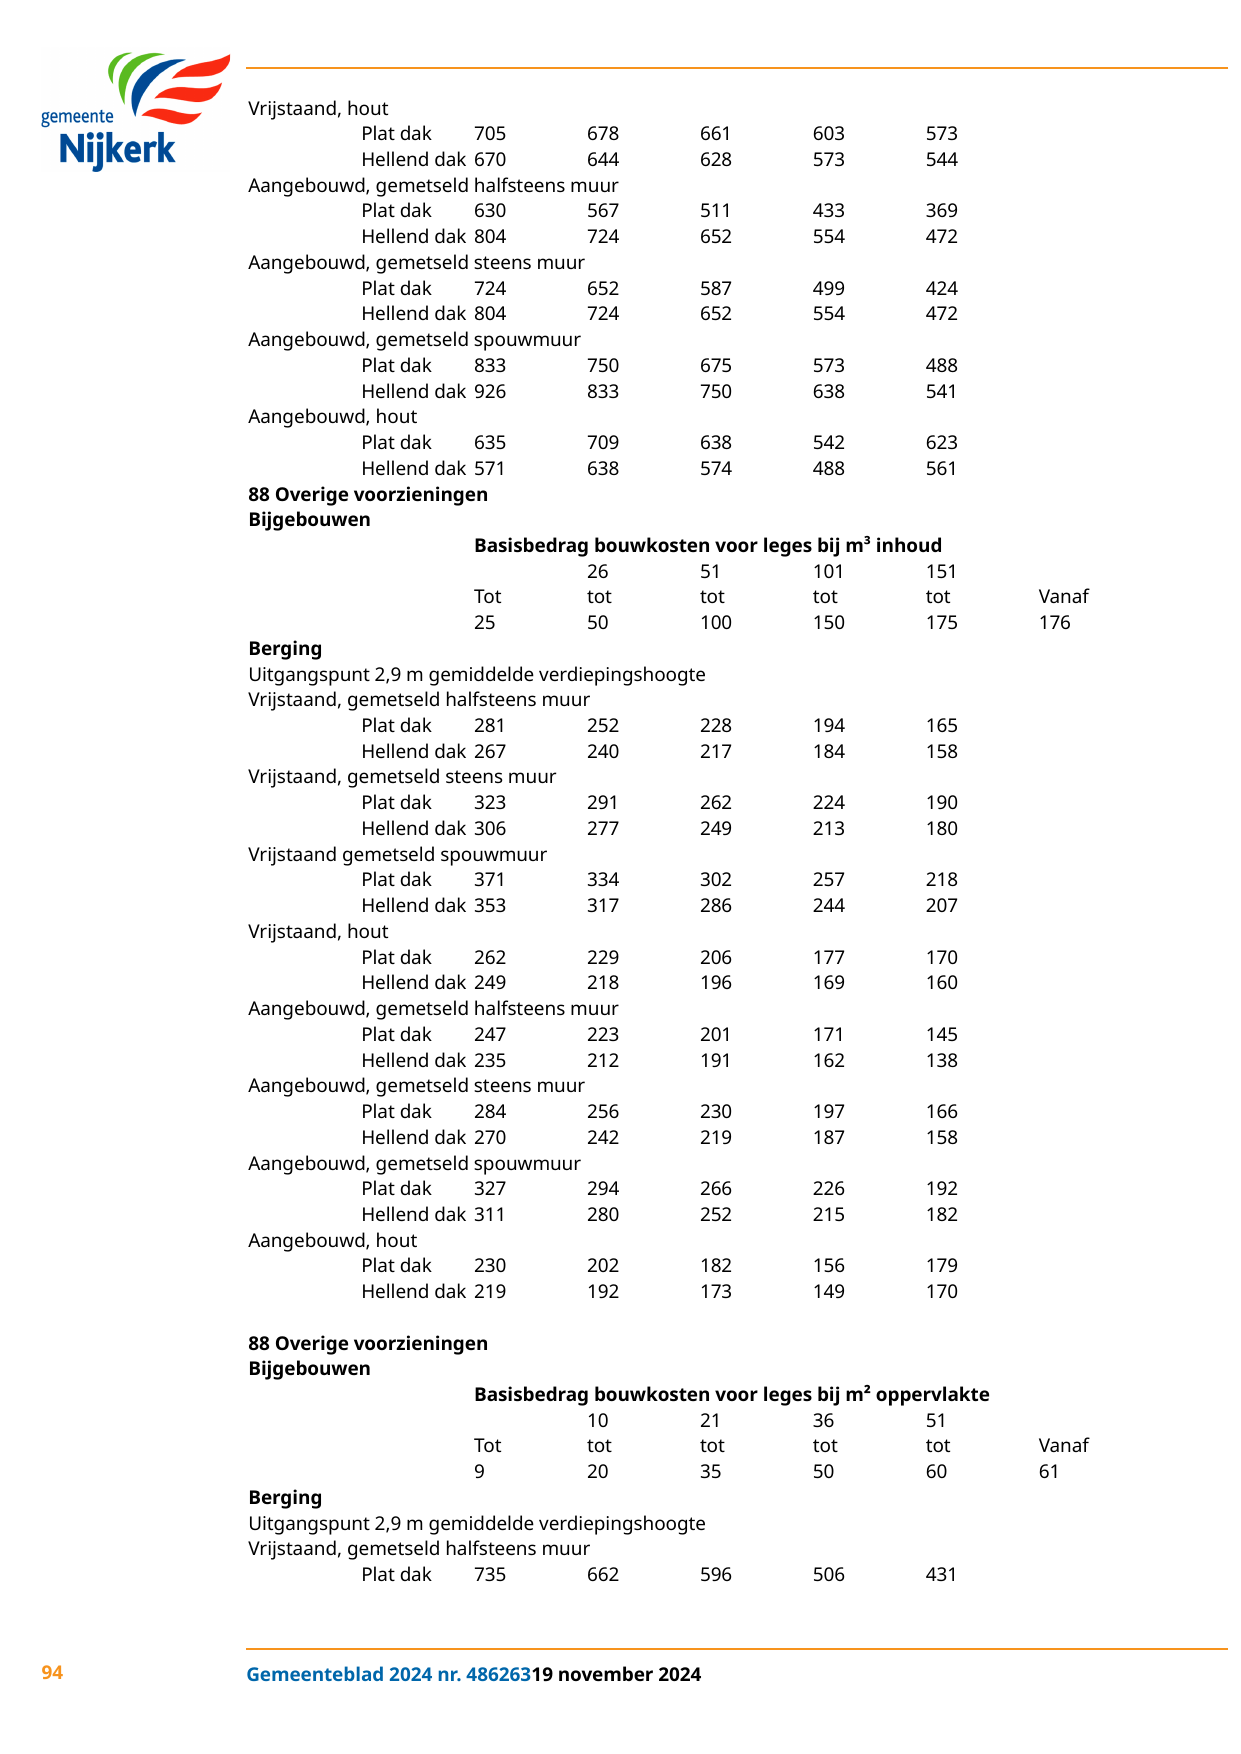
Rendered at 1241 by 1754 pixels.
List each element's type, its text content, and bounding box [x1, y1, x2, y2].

table_cell [926, 1304, 1038, 1330]
table_cell [474, 1304, 587, 1330]
table_cell [248, 146, 361, 172]
table_cell [248, 1047, 361, 1072]
picture [41, 47, 231, 172]
table_cell [1039, 1021, 1152, 1047]
table_cell [813, 95, 926, 121]
table_cell 177 [813, 944, 926, 969]
table_cell [361, 1304, 474, 1330]
table_cell 218 [926, 867, 1038, 892]
table_cell [361, 532, 474, 558]
table_cell [700, 635, 813, 661]
table_cell [813, 506, 926, 532]
table_cell tot [926, 1433, 1038, 1458]
table_cell 302 [700, 867, 813, 892]
table_cell [1039, 1536, 1152, 1561]
table_cell 623 [926, 429, 1038, 455]
table_cell 182 [700, 1253, 813, 1278]
table_cell [1039, 635, 1152, 661]
table_cell 219 [474, 1278, 587, 1304]
table_cell [813, 687, 926, 712]
table_cell [248, 301, 361, 326]
table_cell 230 [474, 1253, 587, 1278]
table_cell 150 [813, 609, 926, 635]
table_cell [474, 918, 587, 944]
table_cell 156 [813, 1253, 926, 1278]
table_cell [1039, 790, 1152, 815]
table_cell 431 [926, 1561, 1038, 1587]
table_cell 151 [926, 558, 1038, 584]
table_cell 573 [813, 352, 926, 378]
table_cell Plat dak [361, 352, 474, 378]
table_cell Plat dak [361, 712, 474, 738]
table_cell [361, 1381, 474, 1407]
table_cell 499 [813, 275, 926, 301]
table_cell [248, 1304, 361, 1330]
table_cell 277 [587, 815, 700, 841]
table_cell 644 [587, 146, 700, 172]
table_cell 281 [474, 712, 587, 738]
table_cell Plat dak [361, 1175, 474, 1201]
table_cell [248, 1021, 361, 1047]
table_cell [813, 326, 926, 352]
table_cell 635 [474, 429, 587, 455]
table_cell 215 [813, 1201, 926, 1227]
table_cell 603 [813, 121, 926, 146]
table_cell 101 [813, 558, 926, 584]
table_cell [248, 1561, 361, 1587]
table_cell [248, 584, 361, 609]
table_cell Plat dak [361, 1561, 474, 1587]
table_cell [926, 918, 1038, 944]
table_cell 202 [587, 1253, 700, 1278]
table_cell [926, 1536, 1038, 1561]
table_cell [248, 198, 361, 223]
table_cell [248, 275, 361, 301]
table_cell Plat dak [361, 1253, 474, 1278]
table_cell 670 [474, 146, 587, 172]
table_cell [248, 1201, 361, 1227]
table_cell Aangebouwd, gemetseld spouwmuur [248, 1150, 700, 1175]
table_cell 242 [587, 1124, 700, 1150]
table_cell [248, 455, 361, 481]
table_cell [248, 352, 361, 378]
table_cell Aangebouwd, gemetseld steens muur [248, 249, 700, 275]
table_cell 192 [587, 1278, 700, 1304]
table_cell 171 [813, 1021, 926, 1047]
table_cell 270 [474, 1124, 587, 1150]
table_cell Aangebouwd, hout [248, 1227, 474, 1253]
table_cell 652 [700, 301, 813, 326]
table_cell [700, 1330, 813, 1356]
table_cell Tot [474, 584, 587, 609]
table_cell [813, 404, 926, 429]
table_cell 149 [813, 1278, 926, 1304]
table_cell [248, 1278, 361, 1304]
table_cell 213 [813, 815, 926, 841]
table_cell [813, 1150, 926, 1175]
table_cell 596 [700, 1561, 813, 1587]
table_cell 311 [474, 1201, 587, 1227]
table_cell [1039, 712, 1152, 738]
table_cell [1039, 275, 1152, 301]
table_cell Hellend dak [361, 893, 474, 918]
table_cell 369 [926, 198, 1038, 223]
table_cell [248, 121, 361, 146]
table_cell Vrijstaand, gemetseld steens muur [248, 764, 700, 789]
table_cell [1039, 1484, 1152, 1510]
table_cell [700, 918, 813, 944]
table_cell [700, 249, 813, 275]
table_cell 51 [926, 1407, 1038, 1433]
table_cell 207 [926, 893, 1038, 918]
table_cell [1039, 815, 1152, 841]
table_cell 249 [474, 970, 587, 995]
table_cell 170 [926, 1278, 1038, 1304]
table_cell tot [700, 584, 813, 609]
table_cell 197 [813, 1098, 926, 1124]
table_cell [1039, 1330, 1152, 1356]
table_cell [248, 712, 361, 738]
table_cell tot [587, 584, 700, 609]
table_cell [1039, 1227, 1152, 1253]
table_cell 201 [700, 1021, 813, 1047]
table_cell 191 [700, 1047, 813, 1072]
table_cell [700, 1304, 813, 1330]
table_cell 541 [926, 378, 1038, 403]
table_cell Hellend dak [361, 455, 474, 481]
table_cell [361, 635, 474, 661]
table_cell [926, 841, 1038, 867]
table_cell [926, 1510, 1038, 1536]
table_cell 638 [813, 378, 926, 403]
table_cell [1039, 455, 1152, 481]
table_cell 244 [813, 893, 926, 918]
table_cell [1039, 326, 1152, 352]
table_cell 628 [700, 146, 813, 172]
table_cell [1039, 1201, 1152, 1227]
table_cell 561 [926, 455, 1038, 481]
table_cell 20 [587, 1459, 700, 1484]
table_cell 206 [700, 944, 813, 969]
table_cell Hellend dak [361, 224, 474, 249]
table_cell [700, 1073, 813, 1098]
table_cell [700, 95, 813, 121]
table_cell [1039, 121, 1152, 146]
table_cell 327 [474, 1175, 587, 1201]
table_cell [1039, 918, 1152, 944]
table_cell Hellend dak [361, 1124, 474, 1150]
table_cell [813, 635, 926, 661]
table_cell [248, 1407, 361, 1433]
table_cell Uitgangspunt 2,9 m gemiddelde verdiepingshoogte [248, 661, 813, 687]
table_cell [1039, 481, 1152, 506]
table_cell [813, 1227, 926, 1253]
table_cell 652 [700, 224, 813, 249]
table_cell 587 [700, 275, 813, 301]
table_cell [1039, 378, 1152, 403]
table_cell Vrijstaand, gemetseld halfsteens muur [248, 687, 700, 712]
table_cell [587, 1330, 700, 1356]
table_cell [1039, 506, 1152, 532]
table_cell Vanaf [1039, 1433, 1152, 1458]
table_cell 212 [587, 1047, 700, 1072]
table_cell [926, 995, 1038, 1021]
table_cell [1039, 841, 1152, 867]
table_cell 262 [700, 790, 813, 815]
table_cell [248, 558, 361, 584]
table_cell 60 [926, 1459, 1038, 1484]
table_cell [813, 1330, 926, 1356]
table_cell 50 [813, 1459, 926, 1484]
table_cell [361, 1407, 474, 1433]
table_cell [1039, 429, 1152, 455]
table_cell 424 [926, 275, 1038, 301]
table_cell [813, 841, 926, 867]
table_cell [587, 506, 700, 532]
table_cell 173 [700, 1278, 813, 1304]
table_cell [926, 1150, 1038, 1175]
table_cell 247 [474, 1021, 587, 1047]
table_cell 230 [700, 1098, 813, 1124]
table_cell [926, 1484, 1038, 1510]
table_cell Berging [248, 1484, 361, 1510]
table_cell [587, 1304, 700, 1330]
table_cell 182 [926, 1201, 1038, 1227]
table_cell [1039, 146, 1152, 172]
table_cell [361, 1459, 474, 1484]
table_cell 573 [813, 146, 926, 172]
table_cell [1039, 1150, 1152, 1175]
table_cell 652 [587, 275, 700, 301]
table_cell Plat dak [361, 198, 474, 223]
table_cell 170 [926, 944, 1038, 969]
table_cell [248, 893, 361, 918]
table_cell [1039, 687, 1152, 712]
table_cell [1039, 1047, 1152, 1072]
table_cell 294 [587, 1175, 700, 1201]
table_cell [248, 1381, 361, 1407]
table_cell 50 [587, 609, 700, 635]
table_cell Vrijstaand gemetseld spouwmuur [248, 841, 700, 867]
table_cell [474, 1356, 587, 1381]
table_cell 284 [474, 1098, 587, 1124]
table_cell 158 [926, 1124, 1038, 1150]
table_cell [926, 95, 1038, 121]
table_cell [1039, 1098, 1152, 1124]
table_cell [1039, 944, 1152, 969]
table_cell 750 [587, 352, 700, 378]
table_cell [1039, 1407, 1152, 1433]
table_cell 511 [700, 198, 813, 223]
table_cell 267 [474, 738, 587, 764]
table_cell 228 [700, 712, 813, 738]
table_cell [474, 1407, 587, 1433]
table_cell 240 [587, 738, 700, 764]
table_cell 554 [813, 224, 926, 249]
table_cell [587, 1484, 700, 1510]
table_cell [813, 1510, 926, 1536]
table_cell Aangebouwd, gemetseld halfsteens muur [248, 995, 813, 1021]
table_cell [1039, 970, 1152, 995]
table_cell [474, 1227, 587, 1253]
table_cell [813, 995, 926, 1021]
table_cell Hellend dak [361, 1201, 474, 1227]
table_cell Plat dak [361, 121, 474, 146]
table_cell Aangebouwd, hout [248, 404, 474, 429]
table_cell 266 [700, 1175, 813, 1201]
table_cell 175 [926, 609, 1038, 635]
table_cell 709 [587, 429, 700, 455]
table_cell [700, 1356, 813, 1381]
table_cell [248, 815, 361, 841]
table_cell 235 [474, 1047, 587, 1072]
table_cell [813, 1484, 926, 1510]
table_cell 88 Overige voorzieningen [248, 1330, 587, 1356]
table_cell [587, 1227, 700, 1253]
table_cell [474, 635, 587, 661]
table_cell Uitgangspunt 2,9 m gemiddelde verdiepingshoogte [248, 1510, 813, 1536]
table_cell [587, 404, 700, 429]
table_cell 638 [587, 455, 700, 481]
table_cell [248, 224, 361, 249]
table_cell [474, 558, 587, 584]
table_cell 488 [813, 455, 926, 481]
table_cell [248, 1098, 361, 1124]
table_cell 219 [700, 1124, 813, 1150]
table_cell [700, 1227, 813, 1253]
table_cell [813, 764, 926, 789]
table_cell 252 [700, 1201, 813, 1227]
table_cell [1039, 867, 1152, 892]
table_cell 353 [474, 893, 587, 918]
table_cell [813, 1536, 926, 1561]
table_cell Hellend dak [361, 378, 474, 403]
table_cell tot [813, 584, 926, 609]
table_cell [1039, 301, 1152, 326]
table_cell 21 [700, 1407, 813, 1433]
table_cell Basisbedrag bouwkosten voor leges bij m³ inhoud [474, 532, 1038, 558]
table_cell 573 [926, 121, 1038, 146]
table_cell Hellend dak [361, 301, 474, 326]
table_cell [1039, 1304, 1152, 1330]
table_cell [700, 506, 813, 532]
table_cell 554 [813, 301, 926, 326]
table_cell [926, 1073, 1038, 1098]
table_cell 262 [474, 944, 587, 969]
table_cell Plat dak [361, 275, 474, 301]
table_cell [248, 532, 361, 558]
table_cell [248, 1175, 361, 1201]
table_cell [361, 558, 474, 584]
table_cell [1039, 1253, 1152, 1278]
table_cell [926, 661, 1038, 687]
table_cell [587, 1356, 700, 1381]
table_cell 162 [813, 1047, 926, 1072]
table_cell [1039, 198, 1152, 223]
table_cell 724 [587, 224, 700, 249]
table_cell 145 [926, 1021, 1038, 1047]
table_cell [587, 635, 700, 661]
table_cell Plat dak [361, 944, 474, 969]
table_cell 36 [813, 1407, 926, 1433]
table_cell 10 [587, 1407, 700, 1433]
table_cell [474, 404, 587, 429]
table_cell [361, 584, 474, 609]
table_cell 724 [587, 301, 700, 326]
table_cell 100 [700, 609, 813, 635]
table_cell [1039, 404, 1152, 429]
table_cell 158 [926, 738, 1038, 764]
table_cell 833 [474, 352, 587, 378]
table_cell 9 [474, 1459, 587, 1484]
table_cell [248, 970, 361, 995]
table_cell [361, 1433, 474, 1458]
table_cell [361, 609, 474, 635]
table_cell [926, 1330, 1038, 1356]
table_cell Aangebouwd, gemetseld spouwmuur [248, 326, 700, 352]
table_cell Plat dak [361, 1021, 474, 1047]
table_cell [361, 1484, 474, 1510]
table_cell [1039, 249, 1152, 275]
table_cell [474, 506, 587, 532]
table_cell [813, 1073, 926, 1098]
table_cell 472 [926, 224, 1038, 249]
table_cell 223 [587, 1021, 700, 1047]
table_cell Aangebouwd, gemetseld steens muur [248, 1073, 700, 1098]
table_cell 542 [813, 429, 926, 455]
table_cell Hellend dak [361, 146, 474, 172]
table_cell [248, 1459, 361, 1484]
table_cell Vrijstaand, hout [248, 95, 474, 121]
table_cell [926, 764, 1038, 789]
table_cell 306 [474, 815, 587, 841]
table_cell [700, 481, 813, 506]
table_cell 249 [700, 815, 813, 841]
table_cell 180 [926, 815, 1038, 841]
table_cell 334 [587, 867, 700, 892]
table_cell [813, 481, 926, 506]
table_cell 371 [474, 867, 587, 892]
table_cell Aangebouwd, gemetseld halfsteens muur [248, 172, 813, 198]
table_cell [700, 841, 813, 867]
table_cell [1039, 352, 1152, 378]
table_cell [1039, 172, 1152, 198]
table_cell 166 [926, 1098, 1038, 1124]
table_cell 256 [587, 1098, 700, 1124]
table_cell tot [700, 1433, 813, 1458]
table_cell 187 [813, 1124, 926, 1150]
table_cell Bijgebouwen [248, 506, 474, 532]
table_cell [1039, 738, 1152, 764]
table_cell [248, 1124, 361, 1150]
table_cell 661 [700, 121, 813, 146]
table_cell [926, 249, 1038, 275]
table_cell 26 [587, 558, 700, 584]
table_cell 160 [926, 970, 1038, 995]
table_cell [813, 1356, 926, 1381]
table_cell [474, 1484, 587, 1510]
table_cell Hellend dak [361, 1047, 474, 1072]
table_cell [474, 95, 587, 121]
table_cell 88 Overige voorzieningen [248, 481, 587, 506]
table_cell 61 [1039, 1459, 1152, 1484]
table_cell [700, 1536, 813, 1561]
table_cell 217 [700, 738, 813, 764]
table_cell [700, 1150, 813, 1175]
table_cell 705 [474, 121, 587, 146]
table_cell 638 [700, 429, 813, 455]
table_cell [1039, 532, 1152, 558]
table_cell 35 [700, 1459, 813, 1484]
table_cell [926, 326, 1038, 352]
table_cell [926, 404, 1038, 429]
table_cell 544 [926, 146, 1038, 172]
table_cell [1039, 995, 1152, 1021]
table_cell [248, 429, 361, 455]
table_cell 226 [813, 1175, 926, 1201]
table_cell 678 [587, 121, 700, 146]
table_cell [813, 918, 926, 944]
table_cell 488 [926, 352, 1038, 378]
table_cell Tot [474, 1433, 587, 1458]
table_cell 323 [474, 790, 587, 815]
table_cell [813, 1304, 926, 1330]
table_cell [587, 918, 700, 944]
table_cell [1039, 1175, 1152, 1201]
table_cell Hellend dak [361, 1278, 474, 1304]
table_cell [1039, 1278, 1152, 1304]
table_cell [1039, 661, 1152, 687]
table_cell [248, 867, 361, 892]
table_cell 735 [474, 1561, 587, 1587]
table_cell [1039, 1356, 1152, 1381]
table_cell Plat dak [361, 867, 474, 892]
table_cell [1039, 1073, 1152, 1098]
table_cell [248, 738, 361, 764]
table_cell 169 [813, 970, 926, 995]
table_cell [926, 635, 1038, 661]
table_cell [1039, 1124, 1152, 1150]
table_cell 926 [474, 378, 587, 403]
table_cell [700, 1484, 813, 1510]
table_cell [248, 1253, 361, 1278]
table_cell [587, 95, 700, 121]
table_cell [700, 326, 813, 352]
table_cell 286 [700, 893, 813, 918]
table_cell 51 [700, 558, 813, 584]
table_cell 317 [587, 893, 700, 918]
table_cell [700, 687, 813, 712]
table_cell 196 [700, 970, 813, 995]
table_cell [1039, 558, 1152, 584]
table_cell 194 [813, 712, 926, 738]
table_cell 804 [474, 301, 587, 326]
table_cell Vanaf [1039, 584, 1152, 609]
table_cell [248, 609, 361, 635]
table_cell [813, 172, 926, 198]
table_cell [248, 378, 361, 403]
table_cell [587, 481, 700, 506]
table_cell 218 [587, 970, 700, 995]
table_cell 750 [700, 378, 813, 403]
table_cell 662 [587, 1561, 700, 1587]
table_cell [1039, 764, 1152, 789]
table_cell Plat dak [361, 429, 474, 455]
table_cell 506 [813, 1561, 926, 1587]
table_cell [926, 172, 1038, 198]
table_cell 571 [474, 455, 587, 481]
table_cell 229 [587, 944, 700, 969]
table_cell Basisbedrag bouwkosten voor leges bij m² oppervlakte [474, 1381, 1152, 1407]
table_cell [926, 506, 1038, 532]
table_cell 472 [926, 301, 1038, 326]
table_cell 280 [587, 1201, 700, 1227]
table_cell 138 [926, 1047, 1038, 1072]
table_cell 192 [926, 1175, 1038, 1201]
table_cell Hellend dak [361, 738, 474, 764]
table_cell 252 [587, 712, 700, 738]
table_cell [1039, 893, 1152, 918]
table_cell 724 [474, 275, 587, 301]
table_cell tot [587, 1433, 700, 1458]
table_cell [248, 944, 361, 969]
table_cell 675 [700, 352, 813, 378]
table_cell 574 [700, 455, 813, 481]
table_cell Vrijstaand, gemetseld halfsteens muur [248, 1536, 700, 1561]
table_cell Hellend dak [361, 970, 474, 995]
table_cell [1039, 1561, 1152, 1587]
table_cell [1039, 95, 1152, 121]
table_cell 567 [587, 198, 700, 223]
table_cell 257 [813, 867, 926, 892]
table_cell [248, 790, 361, 815]
table_cell Hellend dak [361, 815, 474, 841]
table_cell 291 [587, 790, 700, 815]
table_cell [926, 1227, 1038, 1253]
table_cell 804 [474, 224, 587, 249]
table_cell [700, 764, 813, 789]
table_cell [926, 481, 1038, 506]
table_cell 25 [474, 609, 587, 635]
table_cell 224 [813, 790, 926, 815]
table_cell [1039, 224, 1152, 249]
table_cell 190 [926, 790, 1038, 815]
table_cell 433 [813, 198, 926, 223]
table_cell 179 [926, 1253, 1038, 1278]
table_cell [700, 404, 813, 429]
table_cell Bijgebouwen [248, 1356, 474, 1381]
table_cell 833 [587, 378, 700, 403]
table_cell tot [813, 1433, 926, 1458]
table_cell [813, 249, 926, 275]
table_cell Vrijstaand, hout [248, 918, 474, 944]
table_cell 176 [1039, 609, 1152, 635]
table_cell 184 [813, 738, 926, 764]
table_cell [926, 687, 1038, 712]
table_cell Plat dak [361, 790, 474, 815]
table_cell [248, 1433, 361, 1458]
table_cell [926, 1356, 1038, 1381]
table_cell [813, 661, 926, 687]
table_cell tot [926, 584, 1038, 609]
table_cell 165 [926, 712, 1038, 738]
table_cell Berging [248, 635, 361, 661]
table_cell 630 [474, 198, 587, 223]
table_cell Plat dak [361, 1098, 474, 1124]
table_cell [1039, 1510, 1152, 1536]
